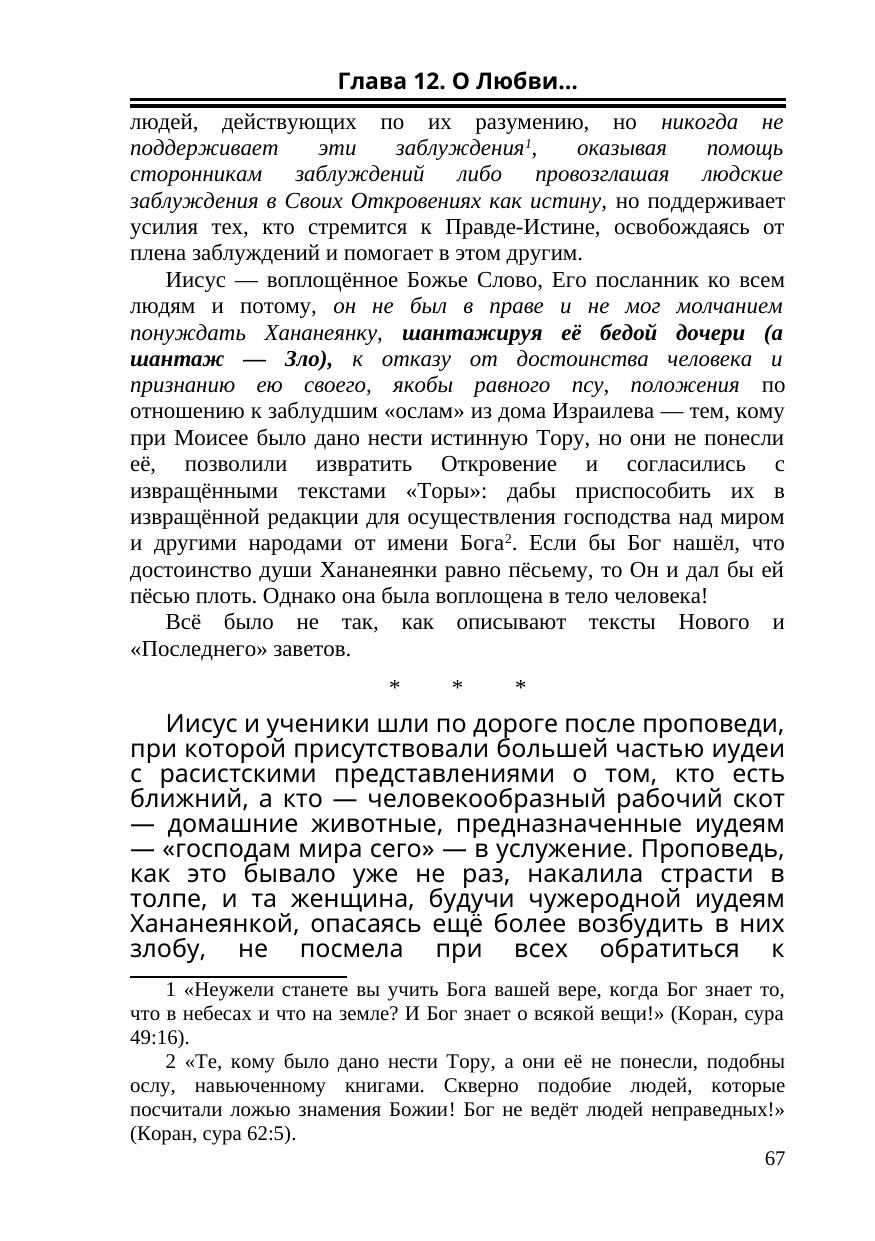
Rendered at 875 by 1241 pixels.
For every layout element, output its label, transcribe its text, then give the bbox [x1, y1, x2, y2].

text людей, действующих по их разумению, но никогда не поддерживает эти заблуждения, оказывая помощь сторонникам заблуждений либо провозглашая людские заблуждения в Своих Откровениях как истину, но поддерживает усилия тех, кто стремится к Правде-Истине, освобождаясь от плена заблуждений и помогает в этом другим. [130, 108, 786, 266]
text «Те, кому было дано нести Тору, а они её не понесли, подобны ослу, навьюченному книгами. Скверно подобие людей, которые посчитали ложью знамения Божии! Бог не ведёт людей неправедных!» (Коран, сура 62:5). [130, 1049, 786, 1145]
text Иисус и ученики шли по дороге после проповеди, при которой присутствовали большей частью иудеи с расистскими представлениями о том, кто есть ближний, а кто — человекообразный рабочий скот — домашние животные, предназначенные иудеям — «господам мира сего» — в услужение. Проповедь, как это бывало уже не раз, накалила страсти в толпе, и та женщина, будучи чужеродной иудеям Хананеянкой, опасаясь ещё более возбудить в них злобу, не посмела при всех обратиться к [130, 712, 786, 962]
text «Неужели станете вы учить Бога вашей вере, когда Бог знает то, что в небесах и что на земле? И Бог знает о всякой вещи!» (Коран, сура 49:16). [130, 977, 786, 1049]
text * * * [130, 674, 786, 700]
text Всё было не так, как описывают тексты Нового и «Последнего» заветов. [130, 608, 786, 661]
text Иисус — воплощённое Божье Слово, Его посланник ко всем людям и потому, он не был в праве и не мог молчанием понуждать Хананеянку, шантажируя её бедой дочери (а шантаж — Зло), к отказу от достоинства человека и признанию ею своего, якобы равного псу, положения по отношению к заблудшим «ослам» из дома Израилева — тем, кому при Моисее было дано нести истинную Тору, но они не понесли её, позволили извратить Откровение и согласились с извращёнными текстами «Торы»: дабы приспособить их в извращённой редакции для осуществления господства над миром и другими народами от имени Бога. Если бы Бог нашёл, что достоинство души Хананеянки равно пёсьему, то Он и дал бы ей пёсью плоть. Однако она была воплощена в тело человека! [130, 266, 786, 608]
